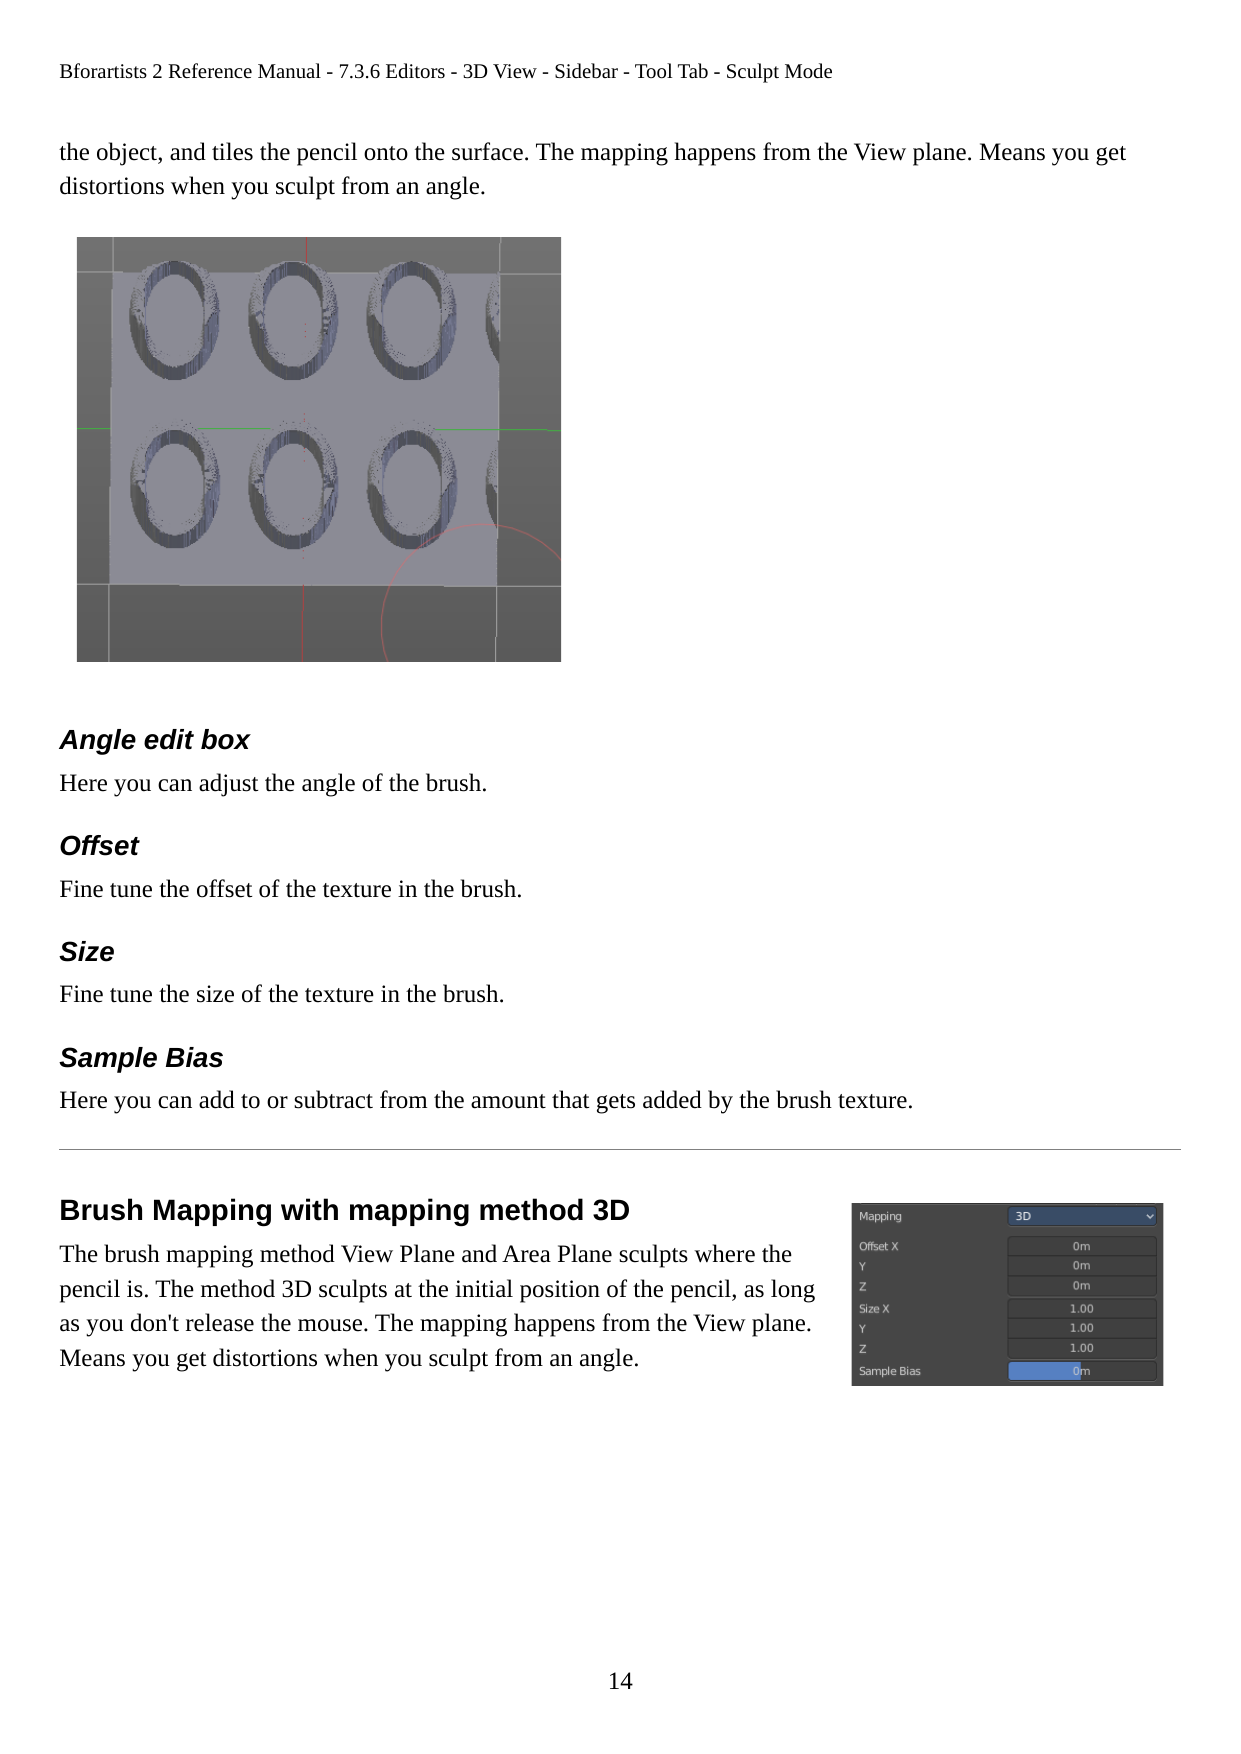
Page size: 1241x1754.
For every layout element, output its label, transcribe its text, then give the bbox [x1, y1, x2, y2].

text Fine tune the size of the texture in the brush. [59, 979, 1181, 1008]
picture [851, 1203, 1164, 1386]
subtitle Offset [59, 829, 1181, 861]
text The brush mapping method View Plane and Area Plane sculpts where the pencil is. The method 3D sculpts at the initial position of the pencil, as long as you don't release the mouse. The mapping happens from the View plane. Means you get distortions when you sculpt from an angle. [59, 1239, 851, 1372]
text Here you can add to or subtract from the amount that gets added by the brush texture. [59, 1086, 1181, 1114]
picture [76, 237, 562, 662]
subtitle Sample Bias [59, 1041, 1181, 1073]
text the object, and tiles the pencil onto the surface. The mapping happens from the View plane. Means you get distortions when you sculpt from an angle. [59, 137, 1181, 200]
subtitle Size [59, 935, 1181, 967]
subtitle Angle edit box [59, 723, 1181, 755]
text Fine tune the offset of the texture in the brush. [59, 874, 1181, 902]
text Here you can adjust the angle of the brush. [59, 768, 1181, 796]
subtitle Brush Mapping with mapping method 3D [59, 1193, 1181, 1227]
